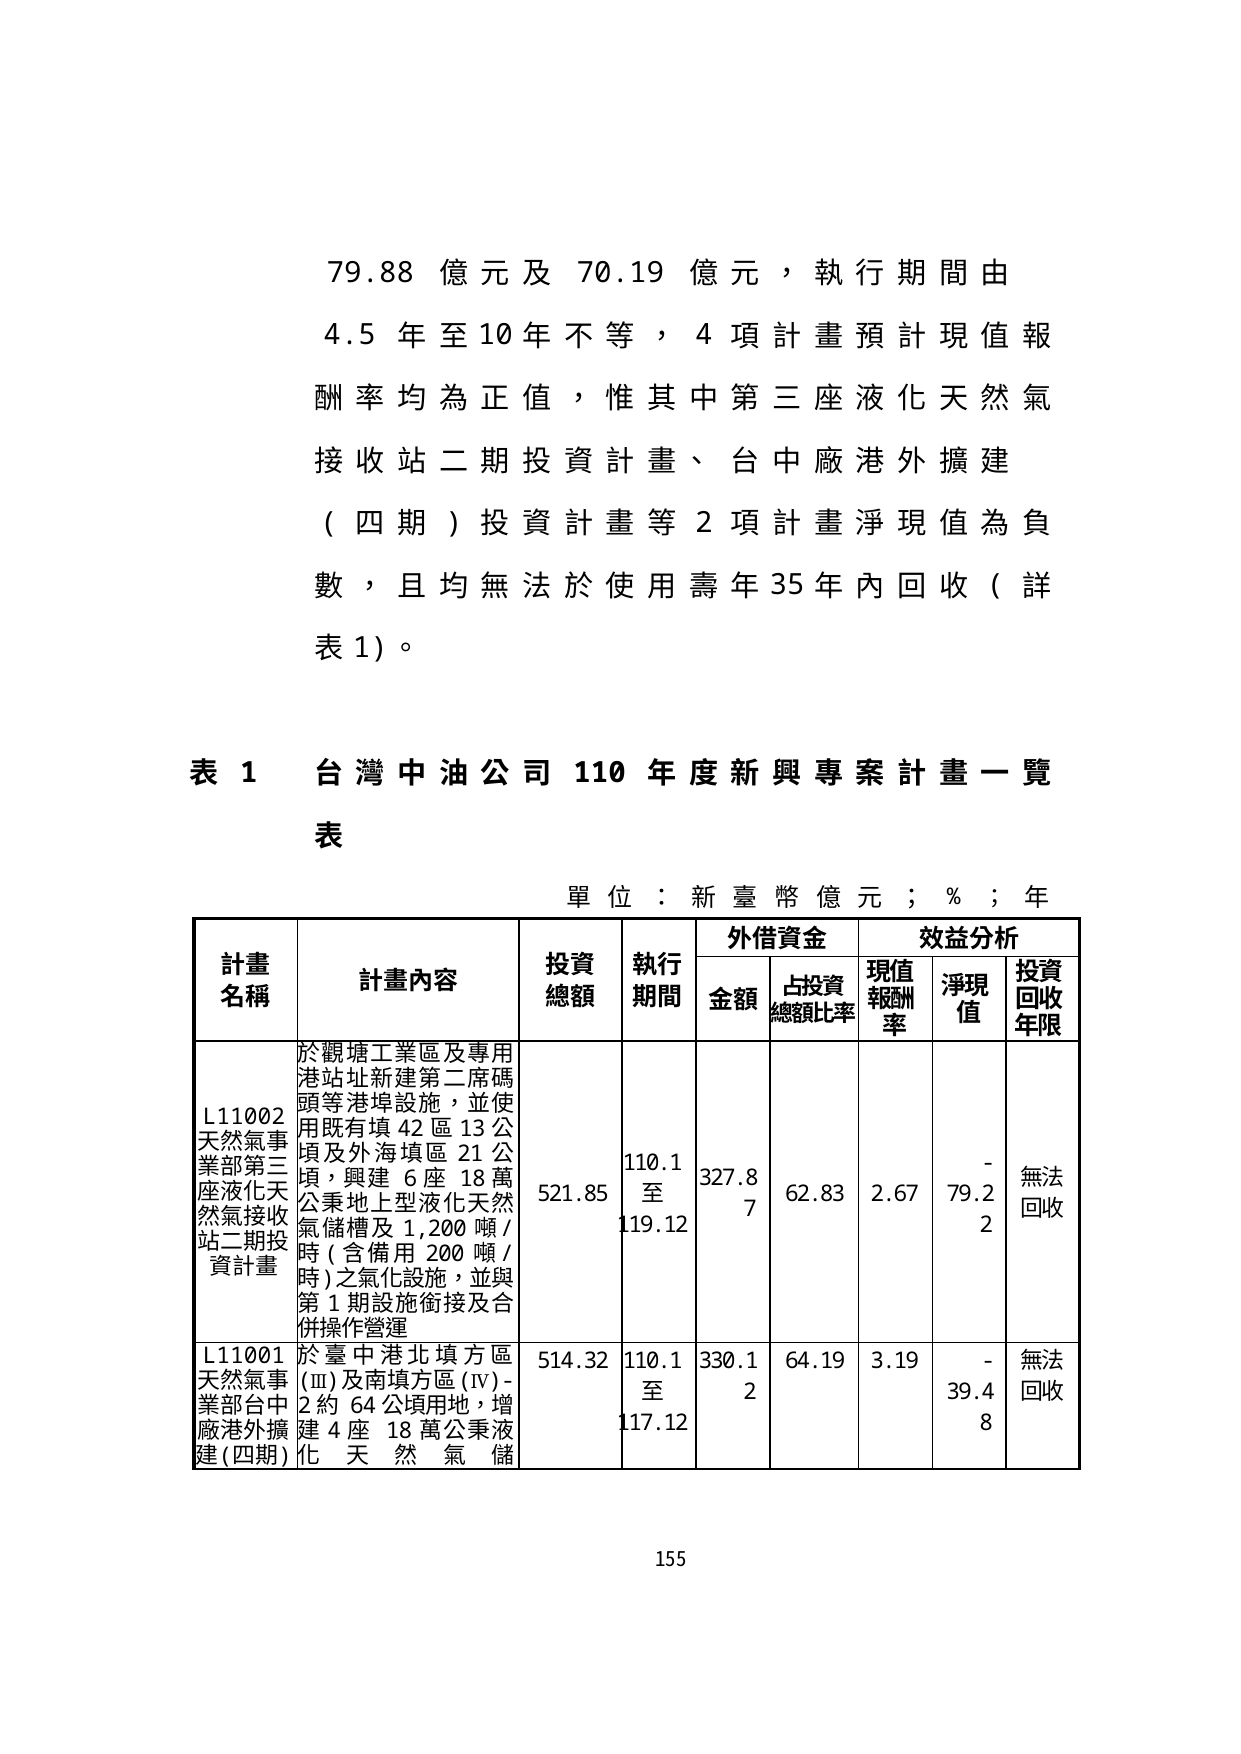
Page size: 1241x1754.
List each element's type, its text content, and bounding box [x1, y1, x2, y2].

table_cell L11002 天然氣事業部第三座液化天然氣接收站二期投資計畫 [196, 1042, 297, 1342]
table_header 外借資金 [697, 920, 858, 956]
table_cell L11001 天然氣事業部台中廠港外擴建(四期) [196, 1343, 297, 1468]
text 單位：新臺幣億元；%；年 [183, 854, 1058, 917]
table_cell 3.19 [859, 1343, 932, 1468]
table_cell 金額 [697, 957, 769, 1040]
table_cell 514.32 [520, 1343, 621, 1468]
table_header 計畫內容 [298, 920, 518, 1040]
table_header 執行 期間 [623, 920, 695, 1040]
table_header 計畫 名稱 [196, 920, 297, 1040]
table_cell 521.85 [520, 1042, 621, 1342]
table_header 投資 總額 [520, 920, 621, 1040]
text 79.88億元及70.19億元，執行期間由4.5年至10年不等，4項計畫預計現值報酬率均為正值，惟其中第三座液化天然氣接收站二期投資計畫、台中廠港外擴建(四期)投資計畫等2項計畫淨現值為負數，且均無法於使用壽年35年內回收(詳表1)。 [271, 229, 1058, 667]
table_cell 327.87 [697, 1042, 769, 1342]
table_cell 110.1 至 117.12 [623, 1343, 695, 1468]
table_cell 62.83 [771, 1042, 858, 1342]
table_cell 110.1 至 119.12 [623, 1042, 695, 1342]
table_cell 現值 報酬率 [859, 957, 932, 1040]
table_cell 330.12 [697, 1343, 769, 1468]
table_cell 64.19 [771, 1343, 858, 1468]
table_cell 2.67 [859, 1042, 932, 1342]
table_cell 占投資 總額比率 [771, 957, 858, 1040]
table_cell 於觀塘工業區及專用港站址新建第二席碼頭等港埠設施，並使用既有填42區13公頃及外海填區21公頃，興建 6座 18萬公秉地上型液化天然氣儲槽及1,200噸/時(含備用200噸/時)之氣化設施，並與第1期設施銜接及合併操作營運 [298, 1042, 518, 1342]
table_header 效益分析 [859, 920, 1078, 956]
table_cell 無法 回收 [1007, 1042, 1078, 1342]
table_cell 投資回收年限 [1007, 957, 1078, 1040]
table_cell -79.22 [933, 1042, 1005, 1342]
table_cell 於臺中港北填方區(Ⅲ)及南填方區(Ⅳ)-2約 64公頃用地，增建4座 18萬公秉液化天然氣儲 [298, 1343, 518, 1468]
text 表1 台灣中油公司110年度新興專案計畫一覽表 [183, 729, 1058, 854]
table_cell -39.48 [933, 1343, 1005, 1468]
table_cell 淨現值 [933, 957, 1005, 1040]
table_cell 無法 回收 [1007, 1343, 1078, 1468]
